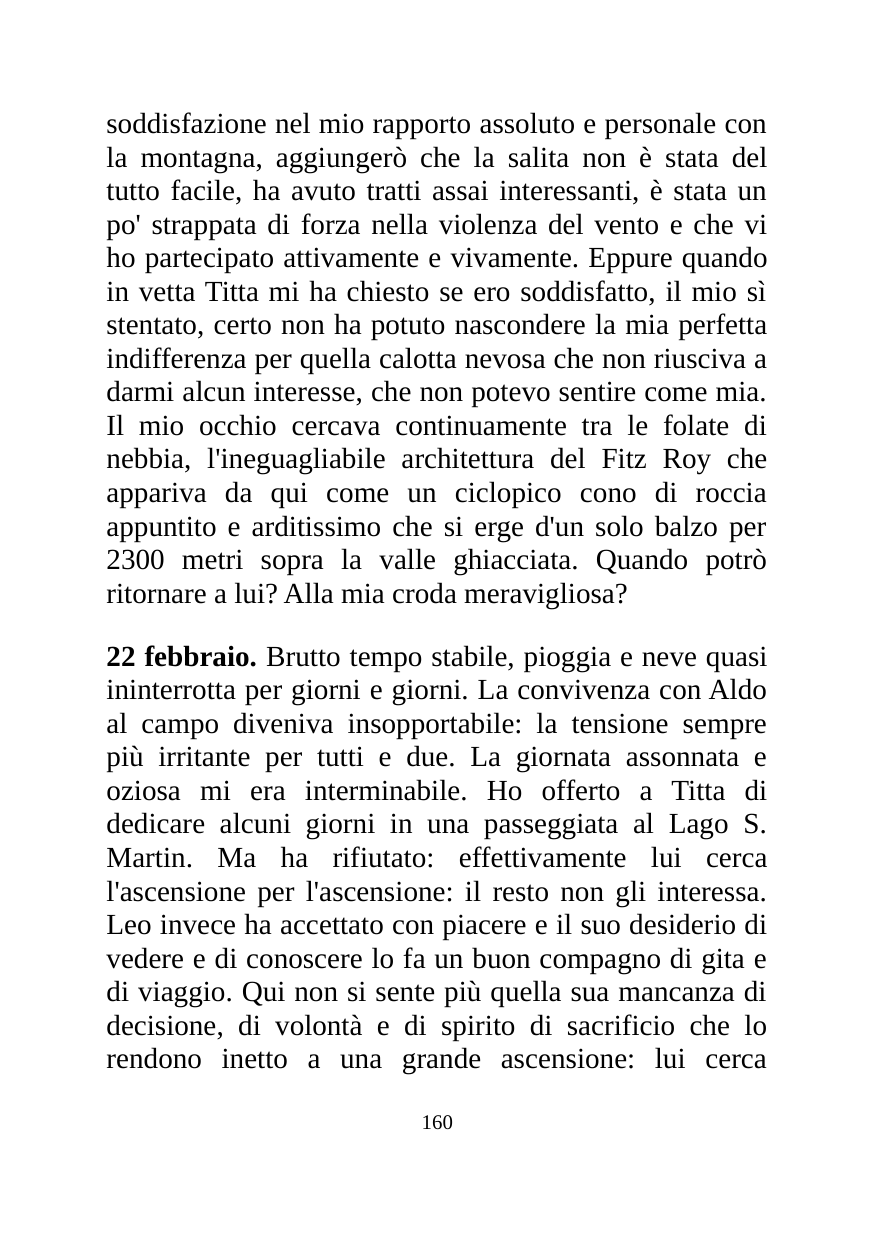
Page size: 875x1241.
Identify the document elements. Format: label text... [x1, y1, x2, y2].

text soddisfazione nel mio rapporto assoluto e personale con la montagna, aggiungerò che la salita non è stata del tutto facile, ha avuto tratti assai interessanti, è stata un po' strappata di forza nella violenza del vento e che vi ho partecipato attivamente e vivamente. Eppure quando in vetta Titta mi ha chiesto se ero soddisfatto, il mio sì stentato, certo non ha potuto nascondere la mia perfetta indifferenza per quella calotta nevosa che non riusciva a darmi alcun interesse, che non potevo sentire come mia. Il mio occhio cercava continuamente tra le folate di nebbia, l'ineguagliabile architettura del Fitz Roy che appariva da qui come un ciclopico cono di roccia appuntito e arditissimo che si erge d'un solo balzo per 2300 metri sopra la valle ghiacciata. Quando potrò ritornare a lui? Alla mia croda meravigliosa? [106, 106, 768, 609]
text 22 febbraio. Brutto tempo stabile, pioggia e neve quasi ininterrotta per giorni e giorni. La convivenza con Aldo al campo diveniva insopportabile: la tensione sempre più irritante per tutti e due. La giornata assonnata e oziosa mi era interminabile. Ho offerto a Titta di dedicare alcuni giorni in una passeggiata al Lago S. Martin. Ma ha rifiutato: effettivamente lui cerca l'ascensione per l'ascensione: il resto non gli interessa. Leo invece ha accettato con piacere e il suo desiderio di vedere e di conoscere lo fa un buon compagno di gita e di viaggio. Qui non si sente più quella sua mancanza di decisione, di volontà e di spirito di sacrificio che lo rendono inetto a una grande ascensione: lui cerca [106, 639, 768, 1075]
